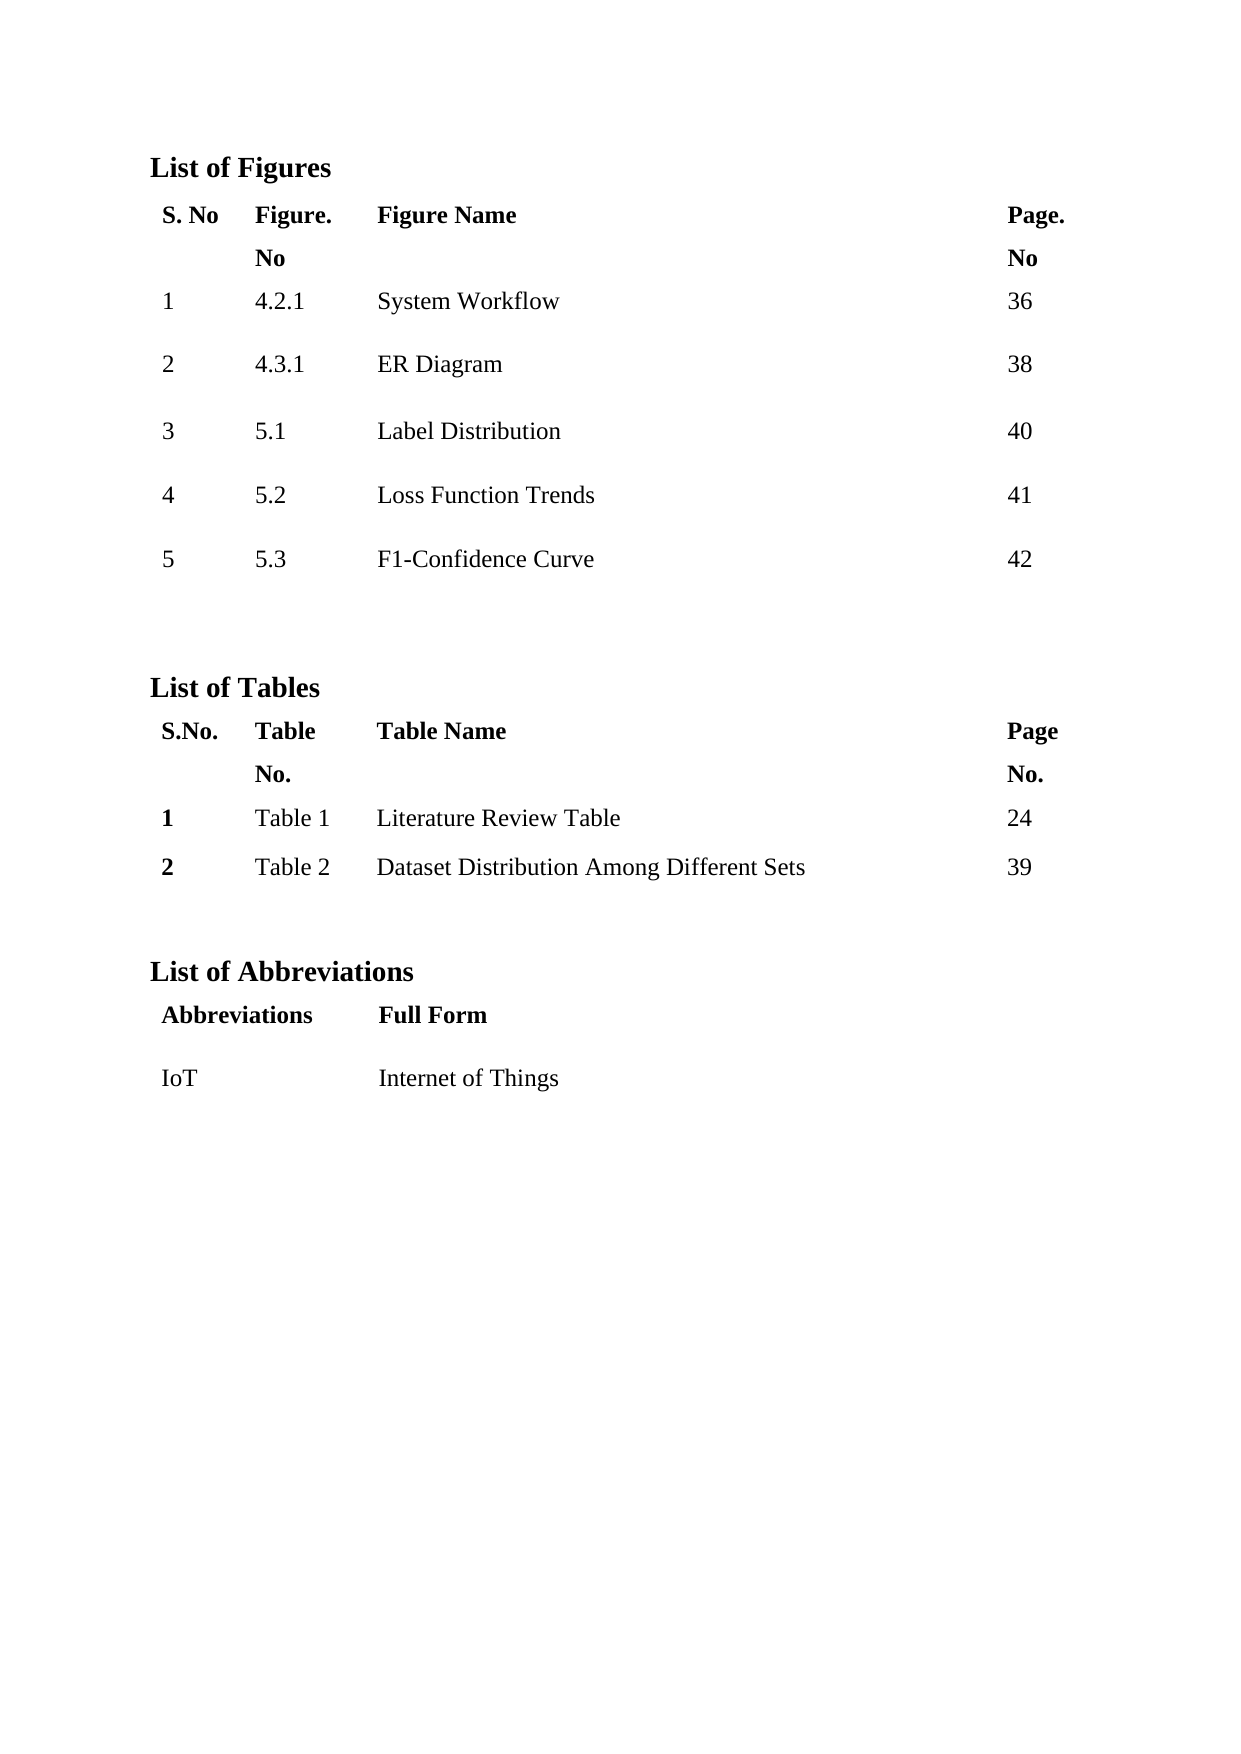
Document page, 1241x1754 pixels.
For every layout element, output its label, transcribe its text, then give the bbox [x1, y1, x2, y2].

table_header Figure. No [244, 200, 366, 286]
table_cell IoT [150, 1063, 367, 1118]
table_cell 24 [996, 803, 1089, 852]
table_header Figure Name [366, 200, 996, 286]
text List of Tables [150, 670, 1091, 704]
table_cell 5.1 [244, 416, 366, 480]
table_header Abbreviations [150, 1001, 367, 1063]
table_header Page. No [996, 200, 1089, 286]
table_cell 4 [151, 480, 244, 544]
table_cell Label Distribution [366, 416, 996, 480]
table_cell 40 [996, 416, 1089, 480]
table_cell ER Diagram [366, 349, 996, 416]
table_cell 38 [996, 349, 1089, 416]
table_header Page No. [996, 716, 1089, 803]
table_header Table Name [365, 716, 996, 803]
table_cell Internet of Things [367, 1063, 1087, 1118]
table_cell F1-Confidence Curve [366, 544, 996, 608]
table_header S. No [151, 200, 244, 286]
text List of Figures [150, 150, 1091, 183]
table_cell Table 2 [243, 852, 365, 908]
table_cell 42 [996, 544, 1089, 608]
table_cell 4.3.1 [244, 349, 366, 416]
table_cell Table 1 [243, 803, 365, 852]
table_cell System Workflow [366, 286, 996, 349]
table_cell 3 [151, 416, 244, 480]
table_cell 5.2 [244, 480, 366, 544]
table_cell 39 [996, 852, 1089, 908]
table_cell 5 [151, 544, 244, 608]
table_cell Literature Review Table [365, 803, 996, 852]
table_cell 36 [996, 286, 1089, 349]
table_cell 2 [151, 349, 244, 416]
table_cell 5.3 [244, 544, 366, 608]
table_cell 2 [150, 852, 243, 908]
table_cell 1 [150, 803, 243, 852]
table_header Full Form [367, 1001, 1087, 1063]
table_cell [367, 1118, 1087, 1174]
table_cell 41 [996, 480, 1089, 544]
text List of Abbreviations [150, 954, 1091, 988]
table_cell 1 [151, 286, 244, 349]
table_header S.No. [150, 716, 243, 803]
table_header Table No. [243, 716, 365, 803]
table_cell 4.2.1 [244, 286, 366, 349]
table_cell Loss Function Trends [366, 480, 996, 544]
table_cell Dataset Distribution Among Different Sets [365, 852, 996, 908]
table_cell [150, 1118, 367, 1174]
